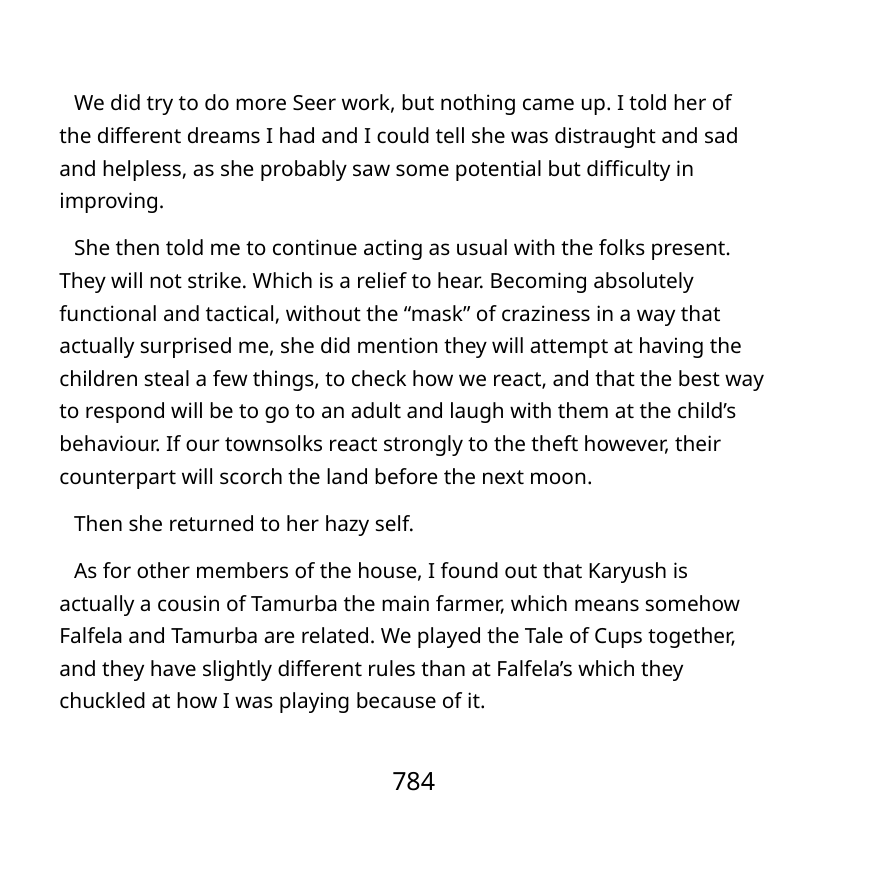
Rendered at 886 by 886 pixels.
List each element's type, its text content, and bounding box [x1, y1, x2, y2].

text Then she returned to her hazy self. [59, 509, 768, 537]
text We did try to do more Seer work, but nothing came up. I told her of the different dreams I had and I could tell she was distraught and sad and helpless, as she probably saw some potential but difficulty in improving. [59, 88, 768, 215]
text As for other members of the house, I found out that Karyush is actually a cousin of Tamurba the main farmer, which means somehow Falfela and Tamurba are related. We played the Tale of Cups together, and they have slightly different rules than at Falfela’s which they chuckled at how I was playing because of it. [59, 556, 768, 715]
text She then told me to continue acting as usual with the folks present. They will not strike. Which is a relief to hear. Becoming absolutely functional and tactical, without the “mask” of craziness in a way that actually surprised me, she did mention they will attempt at having the children steal a few things, to check how we react, and that the best way to respond will be to go to an adult and laugh with them at the child’s behaviour. If our townsolks react strongly to the theft however, their counterpart will scorch the land before the next moon. [59, 233, 768, 490]
